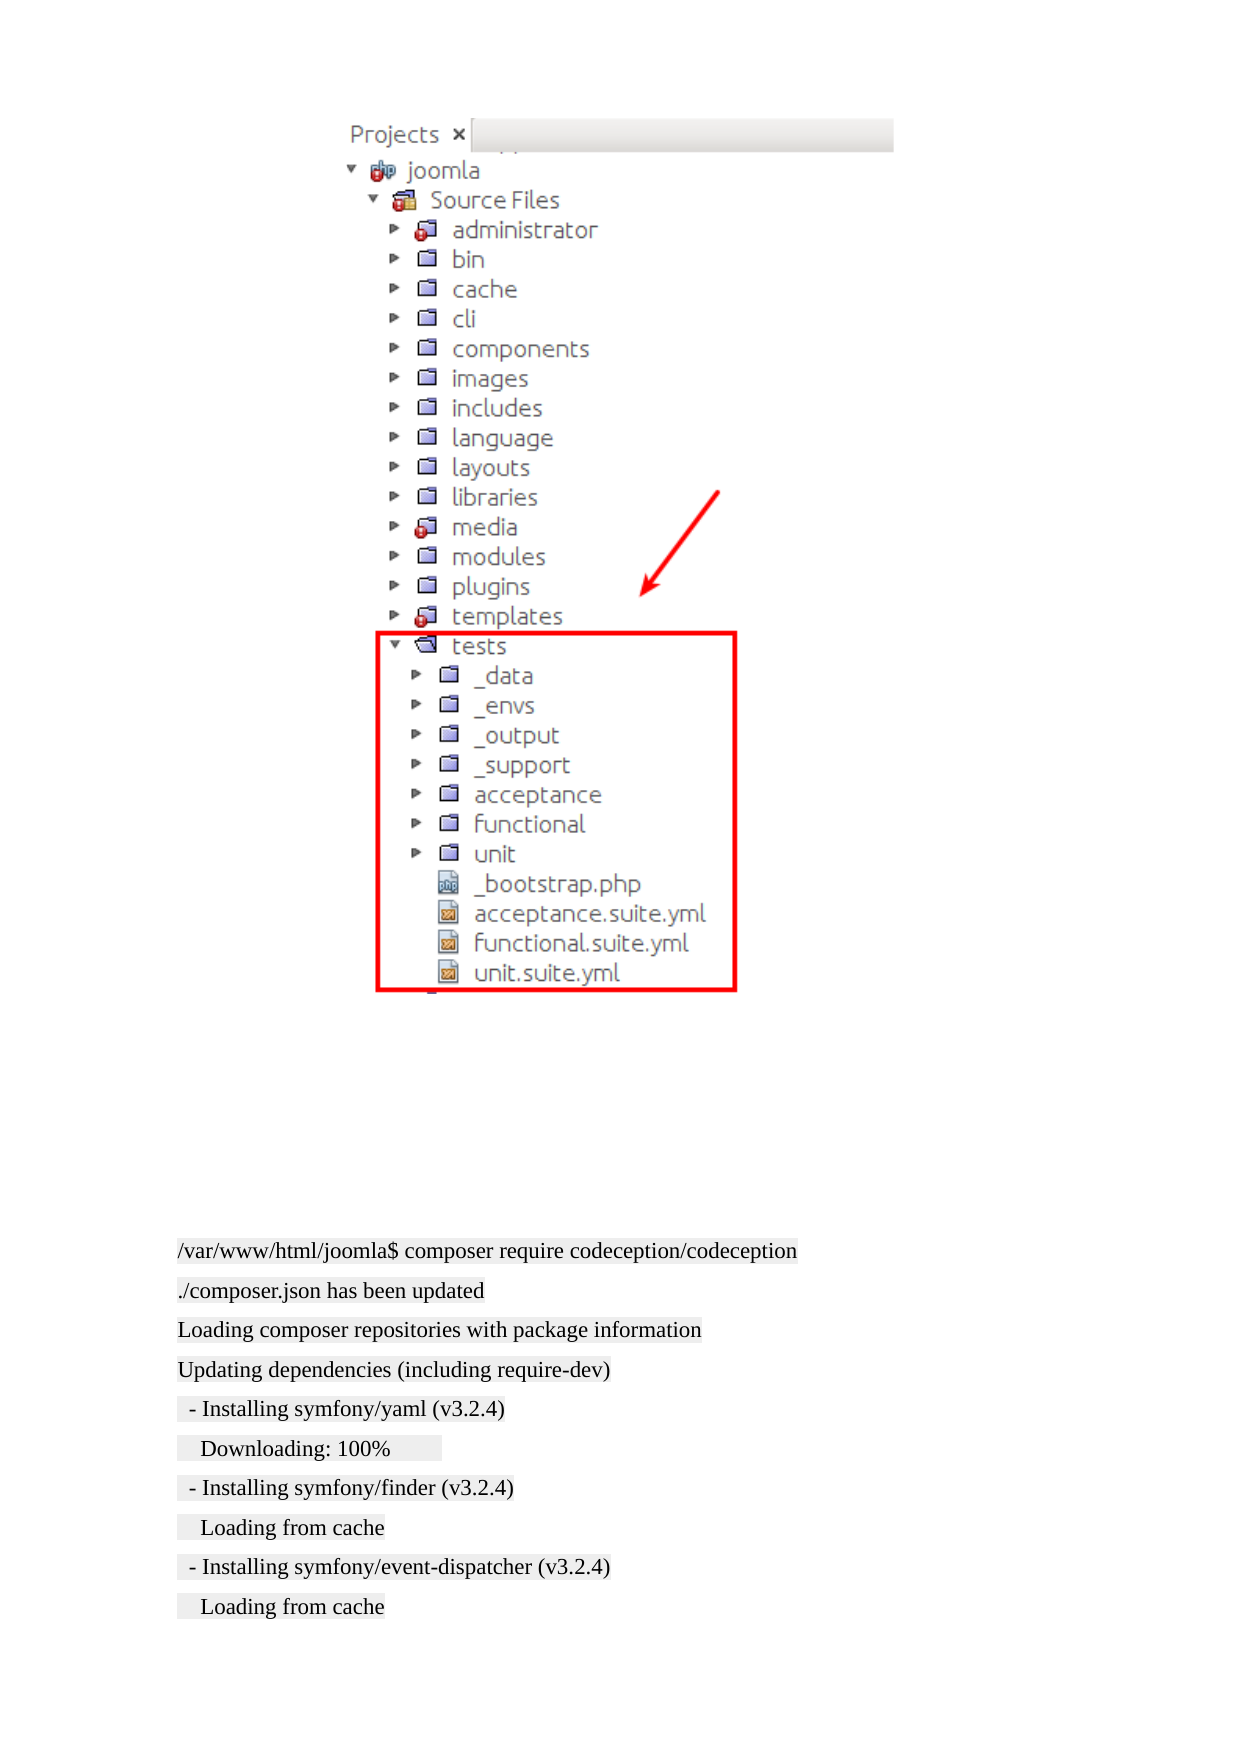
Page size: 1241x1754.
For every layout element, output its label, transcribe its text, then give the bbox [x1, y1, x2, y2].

picture [346, 118, 894, 994]
text /var/www/html/joomla$ composer require codeception/codeception ./composer.json has been updated Loading composer repositories with package information Updating dependencies (including require-dev) - Installing symfony/yaml (v3.2.4) Downloading: 100% - Installing symfony/finder (v3.2.4) Loading from cache - Installing symfony/event-dispatcher (v3.2.4) Loading from cache [177, 1238, 1122, 1619]
